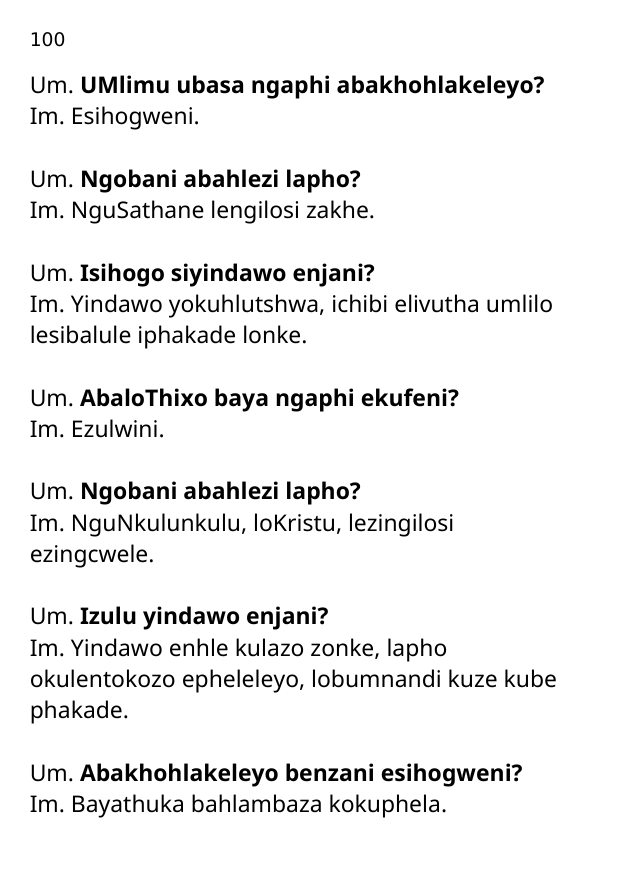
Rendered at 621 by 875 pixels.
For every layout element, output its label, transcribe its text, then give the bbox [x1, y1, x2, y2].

text Um. Abakhohlakeleyo benzani esihogweni? [29, 757, 576, 788]
text Im. Ezulwini. [29, 413, 576, 444]
text Im. Bayathuka bahlambaza kokuphela. [29, 788, 576, 819]
text Im. Esihogweni. [29, 100, 576, 132]
text Um. AbaloThixo baya ngaphi ekufeni? [29, 382, 576, 413]
text Um. Izulu yindawo enjani? [29, 600, 576, 632]
text Im. Yindawo yokuhlutshwa, ichibi elivutha umlilo lesibalule iphakade lonke. [29, 288, 576, 350]
text Im. NguNkulunkulu, loKristu, lezingilosi ezingcwele. [29, 507, 576, 569]
text Um. Isihogo siyindawo enjani? [29, 257, 576, 288]
text Um. Ngobani abahlezi lapho? [29, 475, 576, 507]
text Im. Yindawo enhle kulazo zonke, lapho okulentokozo epheleleyo, lobumnandi kuze kube phakade. [29, 632, 576, 725]
text Im. NguSathane lengilosi zakhe. [29, 194, 576, 225]
text Um. Ngobani abahlezi lapho? [29, 163, 576, 194]
text Um. UMlimu ubasa ngaphi abakhohlakeleyo? [29, 69, 576, 100]
